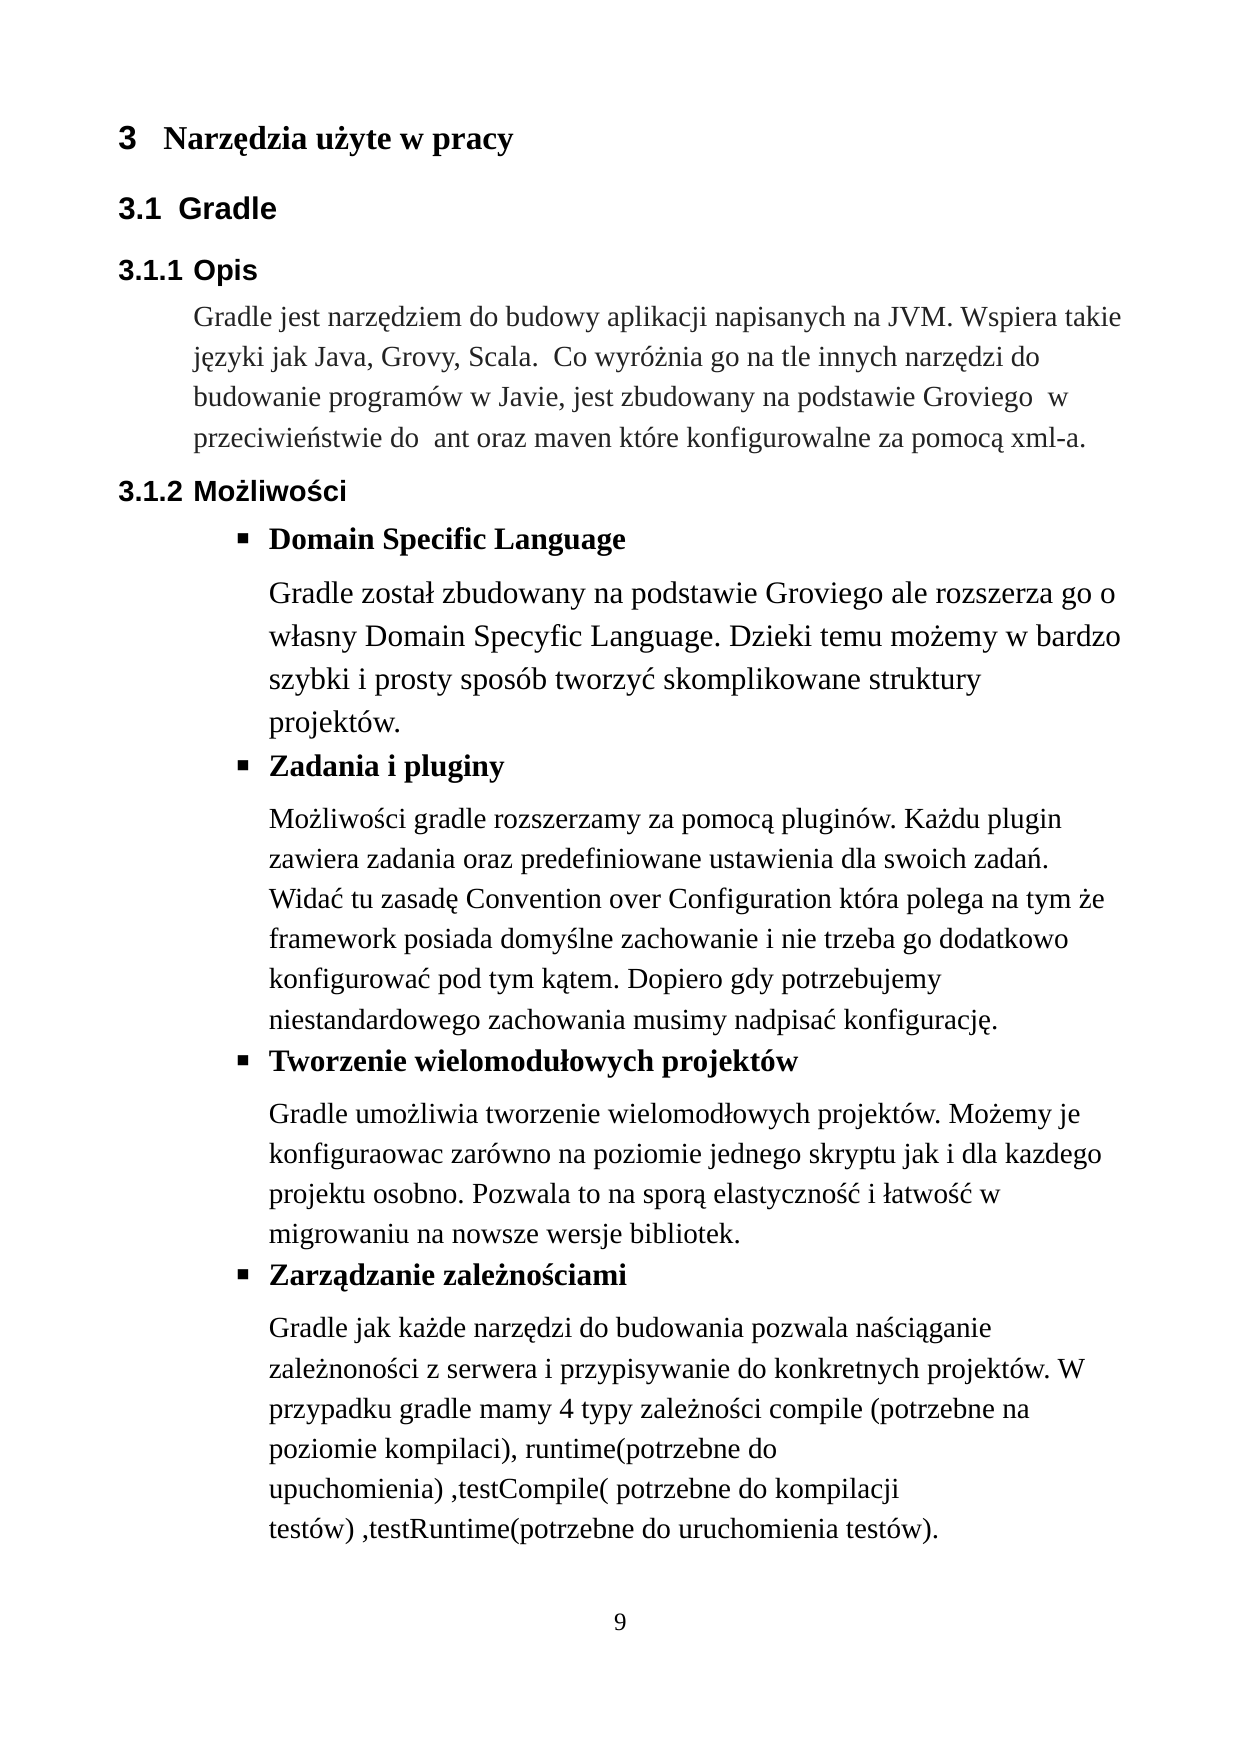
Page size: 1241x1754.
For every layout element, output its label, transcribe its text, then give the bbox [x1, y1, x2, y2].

subtitle Narzędzia użyte w pracy [118, 118, 1122, 157]
subtitle Opis [118, 253, 1122, 287]
list Zarządzanie zależnościami [231, 1257, 1122, 1293]
subtitle Gradle [118, 190, 1122, 226]
list Tworzenie wielomodułowych projektów [231, 1042, 1122, 1078]
list Gradle jest narzędziem do budowy aplikacji napisanych na JVM. Wspiera takie języki jak Java, Grovy, Scala. Co wyróżnia go na tle innych narzędzi do budowanie programów w Javie, jest zbudowany na podstawie Groviego w przeciwieństwie do ant oraz maven które konfigurowalne za pomocą xml-a. [156, 299, 1122, 453]
list Możliwości gradle rozszerzamy za pomocą pluginów. Każdu plugin zawiera zadania oraz predefiniowane ustawienia dla swoich zadań. Widać tu zasadę Convention over Configuration która polega na tym że framework posiada domyślne zachowanie i nie trzeba go dodatkowo konfigurować pod tym kątem. Dopiero gdy potrzebujemy niestandardowego zachowania musimy nadpisać konfigurację. [231, 801, 1122, 1035]
list Gradle umożliwia tworzenie wielomodłowych projektów. Możemy je konfiguraowac zarówno na poziomie jednego skryptu jak i dla kazdego projektu osobno. Pozwala to na sporą elastyczność i łatwość w migrowaniu na nowsze wersje bibliotek. [231, 1096, 1122, 1250]
list Zadania i pluginy [231, 747, 1122, 783]
list Gradle został zbudowany na podstawie Groviego ale rozszerza go o własny Domain Specyfic Language. Dzieki temu możemy w bardzo szybki i prosty sposób tworzyć skomplikowane struktury projektów. [231, 574, 1122, 740]
list Gradle jak każde narzędzi do budowania pozwala naściąganie zależnoności z serwera i przypisywanie do konkretnych projektów. W przypadku gradle mamy 4 typy zależności compile (potrzebne na poziomie kompilaci), runtime(potrzebne do upuchomienia) ,testCompile( potrzebne do kompilacji testów) ,testRuntime(potrzebne do uruchomienia testów). [231, 1311, 1122, 1545]
list Domain Specific Language [231, 521, 1122, 556]
subtitle Możliwości [118, 474, 1122, 508]
